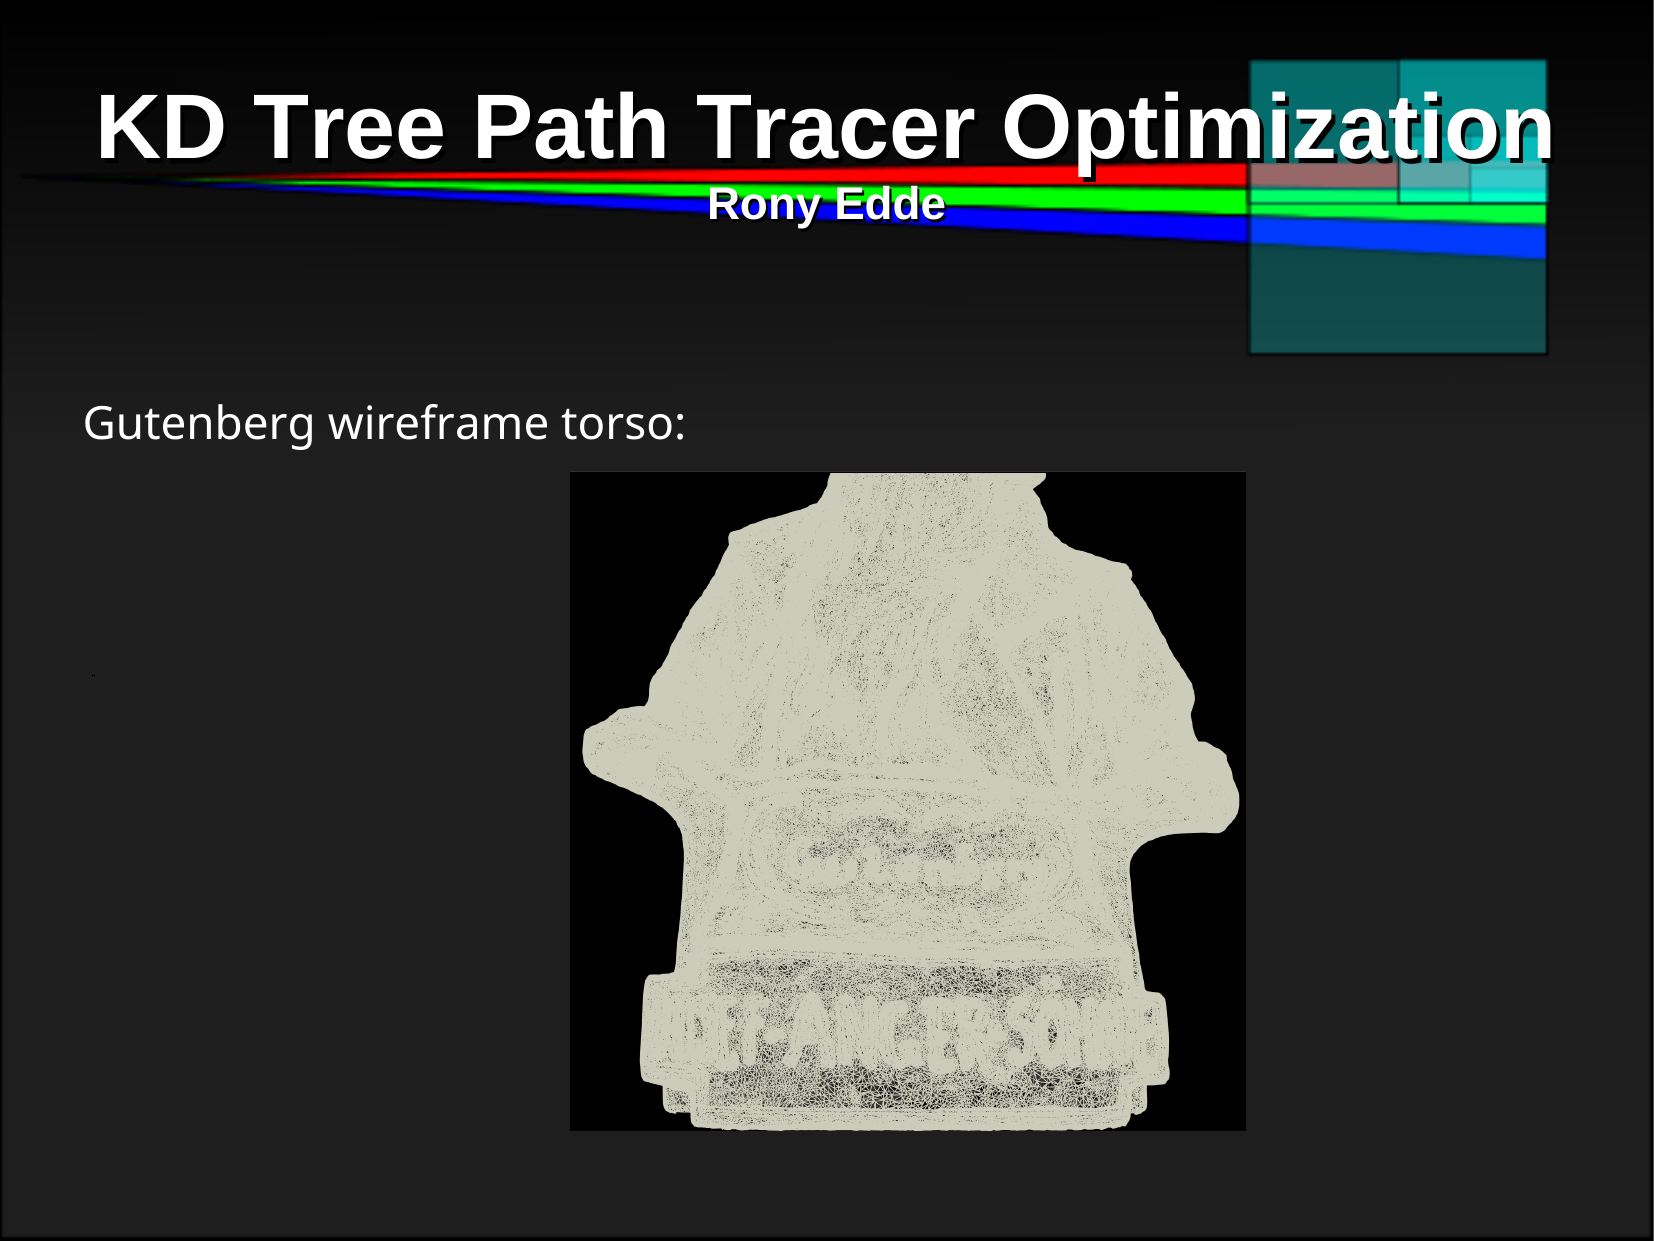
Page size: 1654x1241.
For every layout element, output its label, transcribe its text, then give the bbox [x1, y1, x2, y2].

list Gutenberg wireframe torso: [82, 390, 811, 1093]
picture [0, 0, 1654, 1241]
title KD Tree Path Tracer Optimization Rony Edde [82, 56, 1571, 250]
